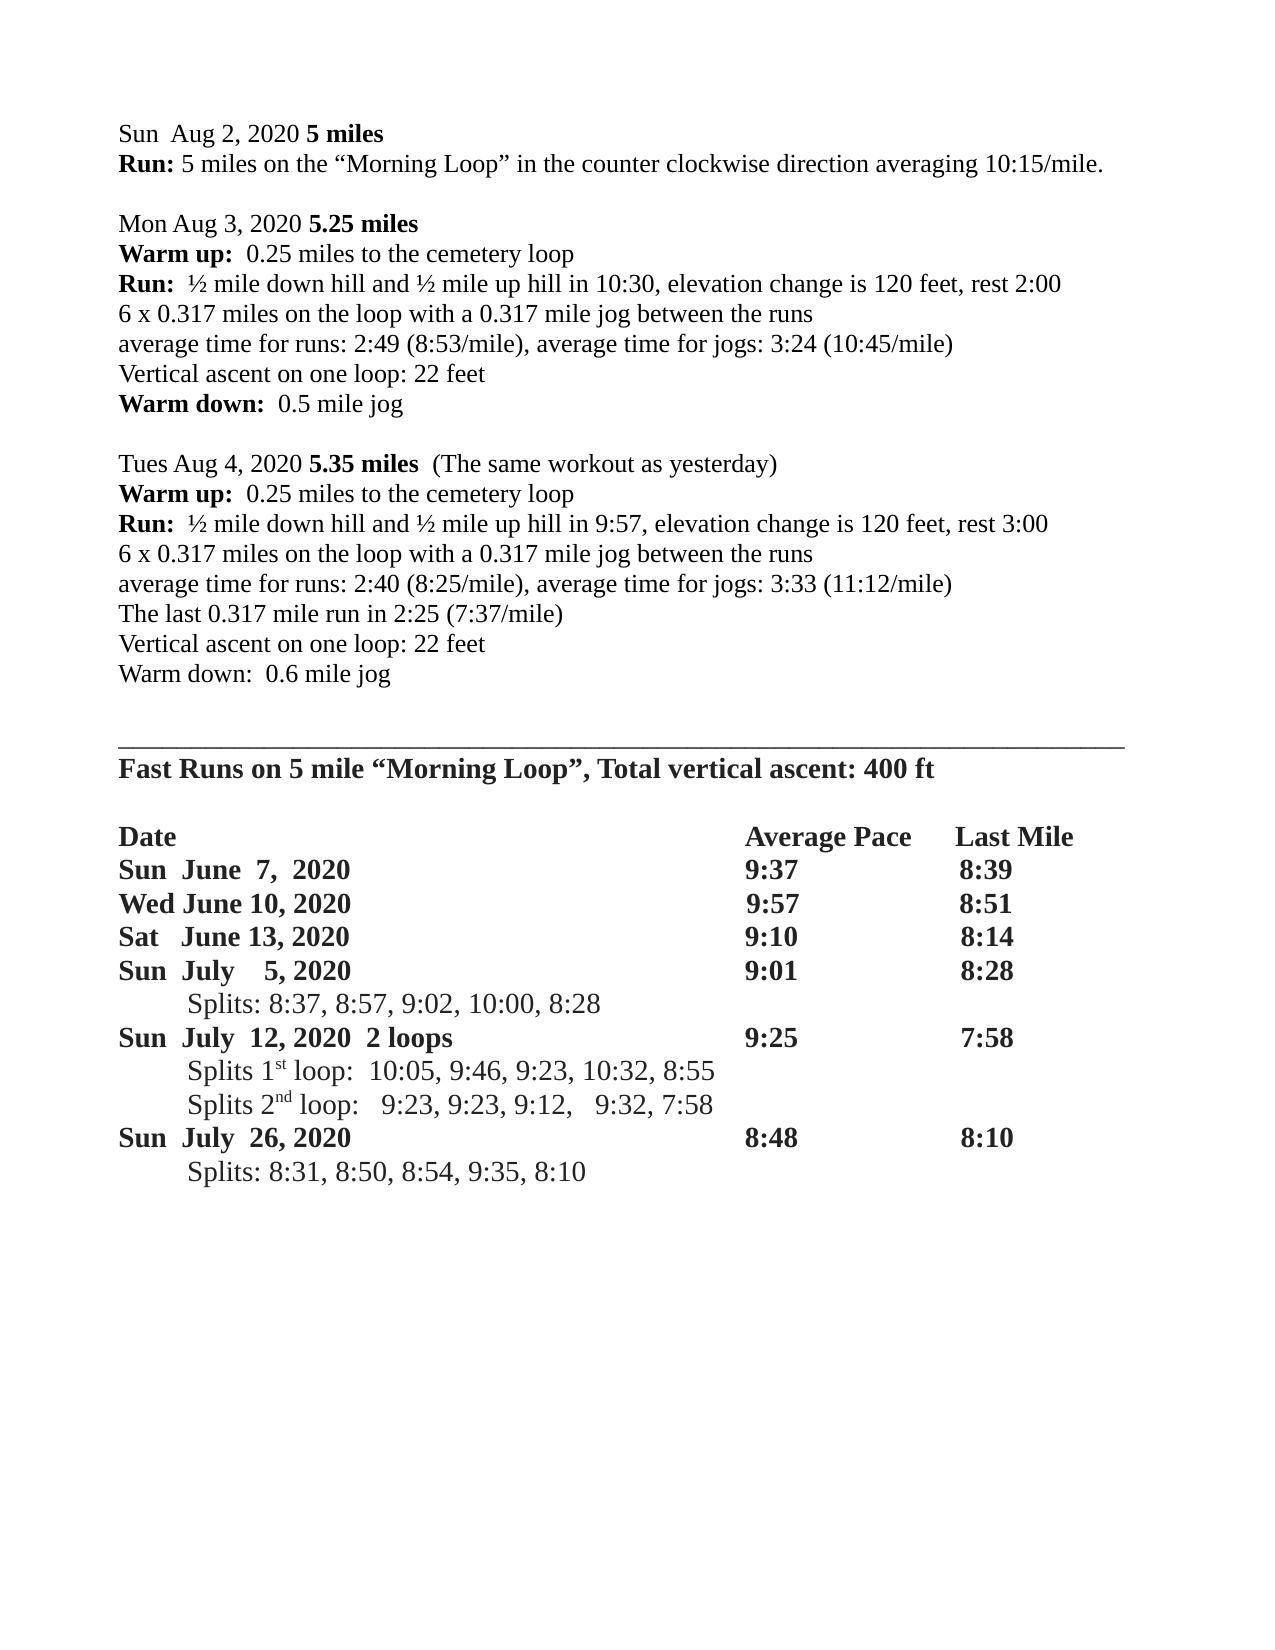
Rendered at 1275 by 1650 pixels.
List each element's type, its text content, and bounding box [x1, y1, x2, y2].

text 6 x 0.317 miles on the loop with a 0.317 mile jog between the runs [118, 538, 1157, 568]
text Tues Aug 4, 2020 5.35 miles (The same workout as yesterday) [118, 448, 1157, 478]
text The last 0.317 mile run in 2:25 (7:37/mile) [118, 598, 1157, 628]
text Warm down: 0.6 mile jog [118, 658, 1157, 688]
text _____________________________________________________________________ [118, 718, 1161, 752]
text Wed June 10, 2020 9:57 8:51 [118, 886, 1161, 919]
text Warm up: 0.25 miles to the cemetery loop [118, 478, 1157, 508]
text Sat June 13, 2020 9:10 8:14 [118, 919, 1161, 953]
text Fast Runs on 5 mile “Morning Loop”, Total vertical ascent: 400 ft [118, 752, 1161, 785]
text Warm up: 0.25 miles to the cemetery loop [118, 238, 1157, 268]
text Vertical ascent on one loop: 22 feet [118, 628, 1157, 658]
text Sun Aug 2, 2020 5 miles [118, 118, 1157, 148]
text Mon Aug 3, 2020 5.25 miles [118, 208, 1157, 238]
text Run: ½ mile down hill and ½ mile up hill in 9:57, elevation change is 120 feet, rest 3:00 [118, 508, 1157, 538]
text average time for runs: 2:49 (8:53/mile), average time for jogs: 3:24 (10:45/mile) [118, 328, 1157, 358]
text Sun June 7, 2020 9:37 8:39 [118, 852, 1161, 886]
text Run: ½ mile down hill and ½ mile up hill in 10:30, elevation change is 120 feet, rest 2:00 [118, 268, 1157, 298]
text Run: 5 miles on the “Morning Loop” in the counter clockwise direction averaging 10:15/mile. [118, 148, 1157, 178]
text Sun July 5, 2020 9:01 8:28 Splits: 8:37, 8:57, 9:02, 10:00, 8:28 Sun July 12, 2020 2 loops 9:25 7:58 Splits 1st loop: 10:05, 9:46, 9:23, 10:32, 8:55 [118, 953, 1161, 1087]
text Warm down: 0.5 mile jog [118, 388, 1157, 418]
text Splits 2nd loop: 9:23, 9:23, 9:12, 9:32, 7:58 [118, 1087, 1161, 1121]
text average time for runs: 2:40 (8:25/mile), average time for jogs: 3:33 (11:12/mile) [118, 568, 1157, 598]
text Date Average Pace Last Mile [118, 819, 1161, 852]
text Vertical ascent on one loop: 22 feet [118, 358, 1157, 388]
text 6 x 0.317 miles on the loop with a 0.317 mile jog between the runs [118, 298, 1157, 328]
text Sun July 26, 2020 8:48 8:10 Splits: 8:31, 8:50, 8:54, 9:35, 8:10 [118, 1121, 1161, 1188]
